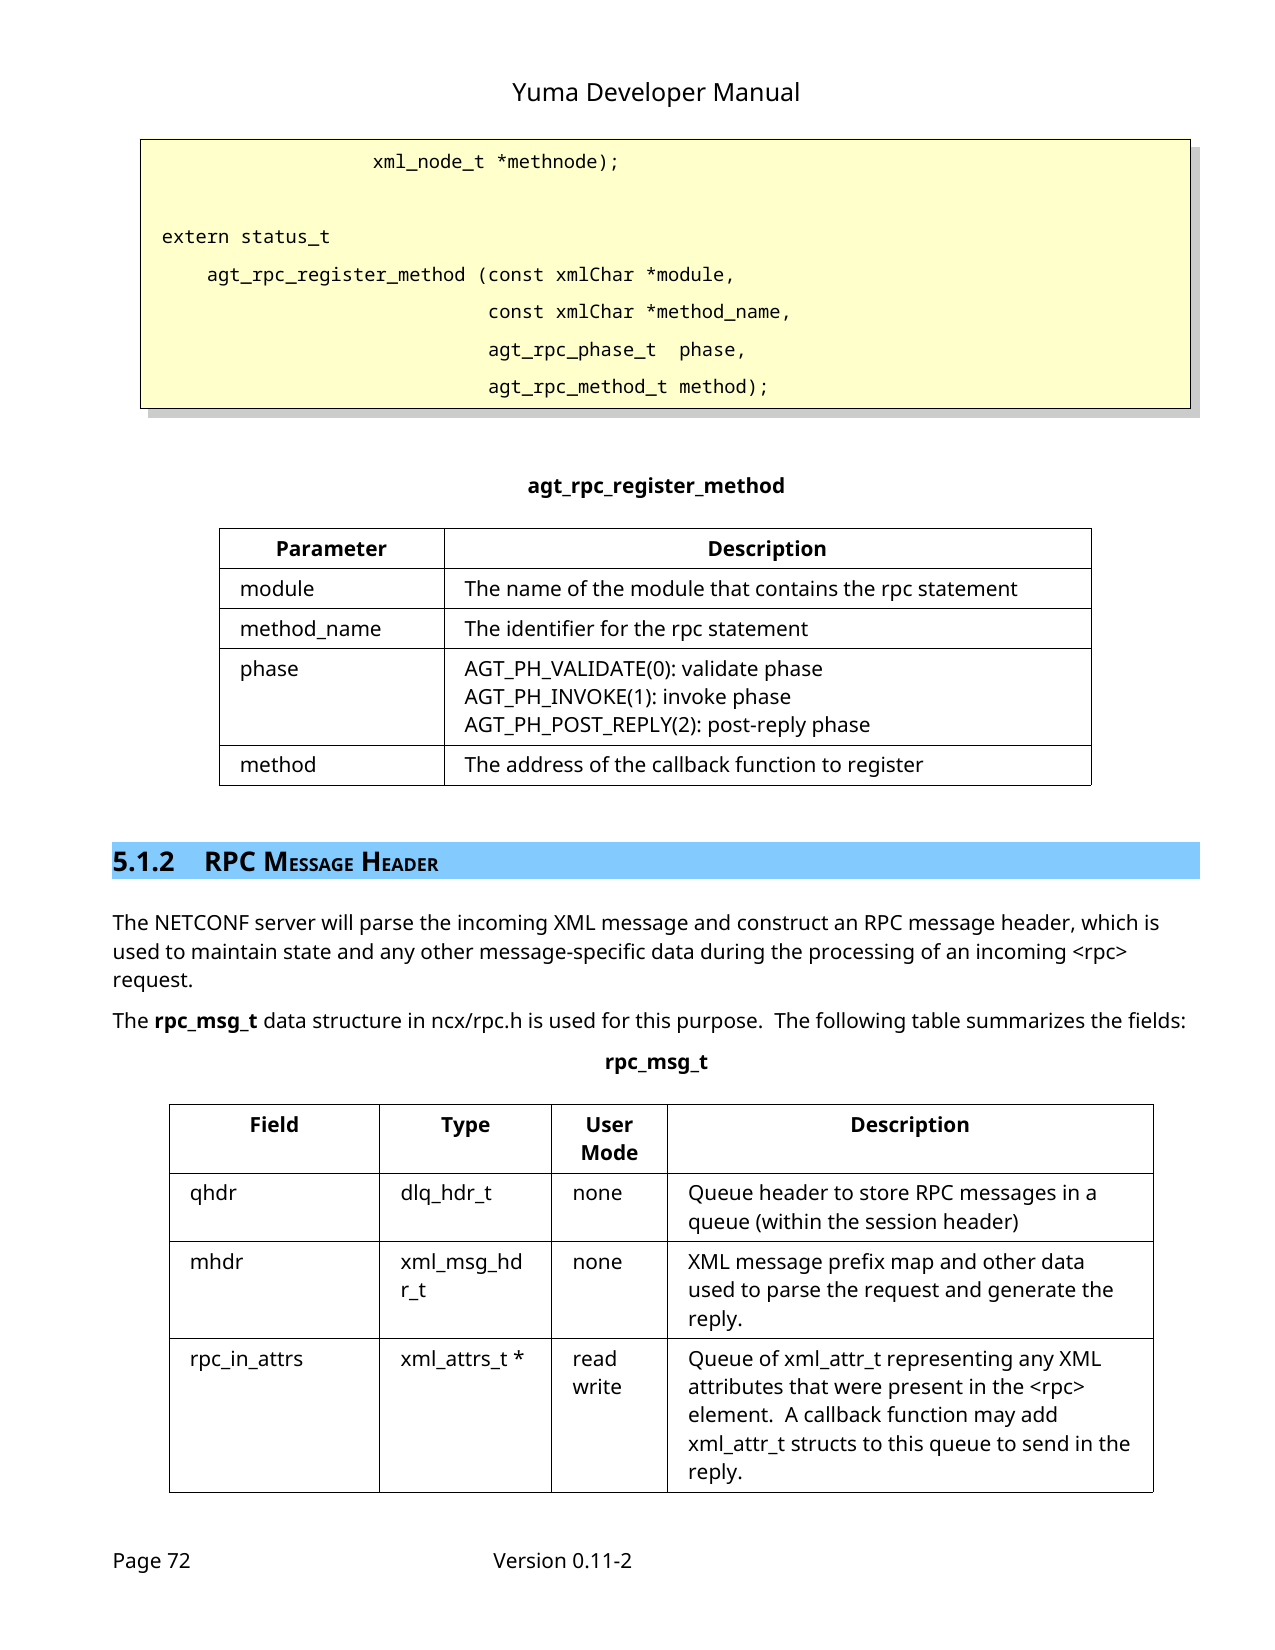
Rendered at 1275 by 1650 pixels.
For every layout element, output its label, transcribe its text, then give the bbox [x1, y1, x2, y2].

table_cell none [552, 1242, 667, 1338]
table_header Parameter [220, 529, 444, 568]
subtitle RPC Message Header [112, 842, 1200, 879]
table_cell method_name [220, 609, 444, 648]
subtitle rpc_msg_t [127, 1047, 1185, 1076]
table_cell qhdr [170, 1174, 379, 1241]
table_header Description [668, 1105, 1153, 1172]
text The NETCONF server will parse the incoming XML message and construct an RPC message header, which is used to maintain state and any other message-specific data during the processing of an incoming <rpc> request. [112, 908, 1200, 994]
text const xmlChar *method_name, [141, 288, 1190, 324]
table_cell The name of the module that contains the rpc statement [445, 569, 1091, 608]
table_cell The identifier for the rpc statement [445, 609, 1091, 648]
table_cell none [552, 1174, 667, 1241]
table_cell method [220, 746, 444, 785]
text extern status_t [141, 213, 1190, 249]
table_cell Queue header to store RPC messages in a queue (within the session header) [668, 1174, 1153, 1241]
table_cell XML message prefix map and other data used to parse the request and generate the reply. [668, 1242, 1153, 1338]
table_cell read write [552, 1339, 667, 1492]
table_cell xml_msg_hdr_t [380, 1242, 551, 1338]
subtitle agt_rpc_register_method [127, 471, 1185, 499]
text agt_rpc_register_method (const xmlChar *module, [141, 251, 1190, 287]
table_cell phase [220, 649, 444, 745]
table_cell rpc_in_attrs [170, 1339, 379, 1492]
table_cell mhdr [170, 1242, 379, 1338]
text agt_rpc_phase_t phase, [141, 326, 1190, 362]
table_cell The address of the callback function to register [445, 746, 1091, 785]
table_cell AGT_PH_VALIDATE(0): validate phase AGT_PH_INVOKE(1): invoke phase AGT_PH_POST_REPLY(2): post-reply phase [445, 649, 1091, 745]
table_cell xml_attrs_t * [380, 1339, 551, 1492]
text agt_rpc_method_t method); [141, 363, 1190, 408]
table_header User Mode [552, 1105, 667, 1172]
table_header Field [170, 1105, 379, 1172]
table_header Description [445, 529, 1091, 568]
table_header Type [380, 1105, 551, 1172]
table_cell dlq_hdr_t [380, 1174, 551, 1241]
text The rpc_msg_t data structure in ncx/rpc.h is used for this purpose. The following table summarizes the fields: [112, 1006, 1200, 1035]
table_cell module [220, 569, 444, 608]
table_cell Queue of xml_attr_t representing any XML attributes that were present in the <rpc> element. A callback function may add xml_attr_t structs to this queue to send in the reply. [668, 1339, 1153, 1492]
text xml_node_t *methnode); [141, 140, 1190, 174]
